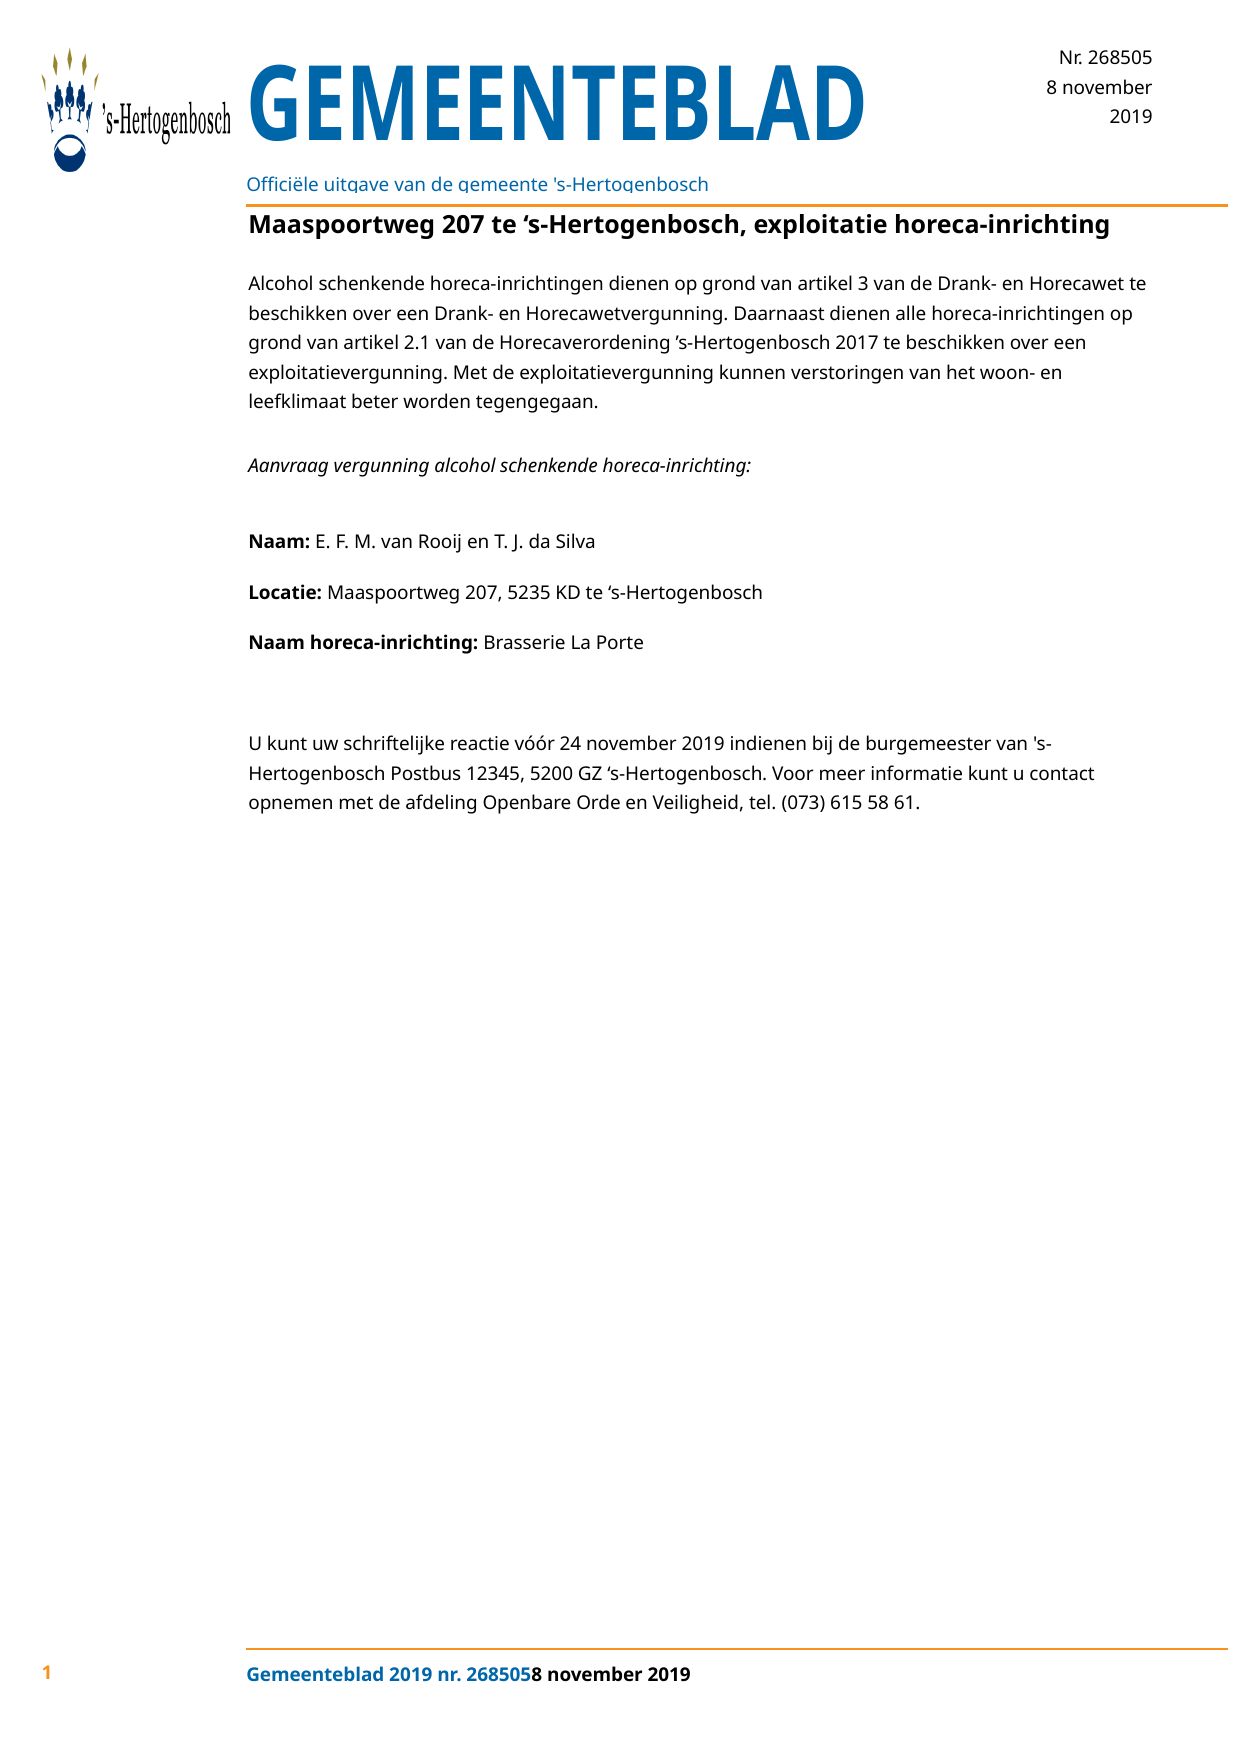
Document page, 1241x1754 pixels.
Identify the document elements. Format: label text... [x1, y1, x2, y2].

text Aanvraag vergunning alcohol schenkende horeca-inrichting: [248, 453, 1152, 478]
text Maaspoortweg 207 te ‘s-Hertogenbosch, exploitatie horeca-inrichting [248, 207, 1152, 241]
text Alcohol schenkende horeca-inrichtingen dienen op grond van artikel 3 van de Drank- en Horecawet te beschikken over een Drank- en Horecawetvergunning. Daarnaast dienen alle horeca-inrichtingen op grond van artikel 2.1 van de Horecaverordening ’s-Hertogenbosch 2017 te beschikken over een exploitatievergunning. Met de exploitatievergunning kunnen verstoringen van het woon- en leefklimaat beter worden tegengegaan. [248, 270, 1152, 414]
text Locatie: Maaspoortweg 207, 5235 KD te ‘s-Hertogenbosch [248, 579, 1152, 605]
picture [41, 47, 231, 172]
text Naam horeca-inrichting: Brasserie La Porte [248, 629, 1152, 655]
text U kunt uw schriftelijke reactie vóór 24 november 2019 indienen bij de burgemeester van 's-Hertogenbosch Postbus 12345, 5200 GZ ‘s-Hertogenbosch. Voor meer informatie kunt u contact opnemen met de afdeling Openbare Orde en Veiligheid, tel. (073) 615 58 61. [248, 730, 1152, 815]
text Naam: E. F. M. van Rooij en T. J. da Silva [248, 529, 1152, 554]
